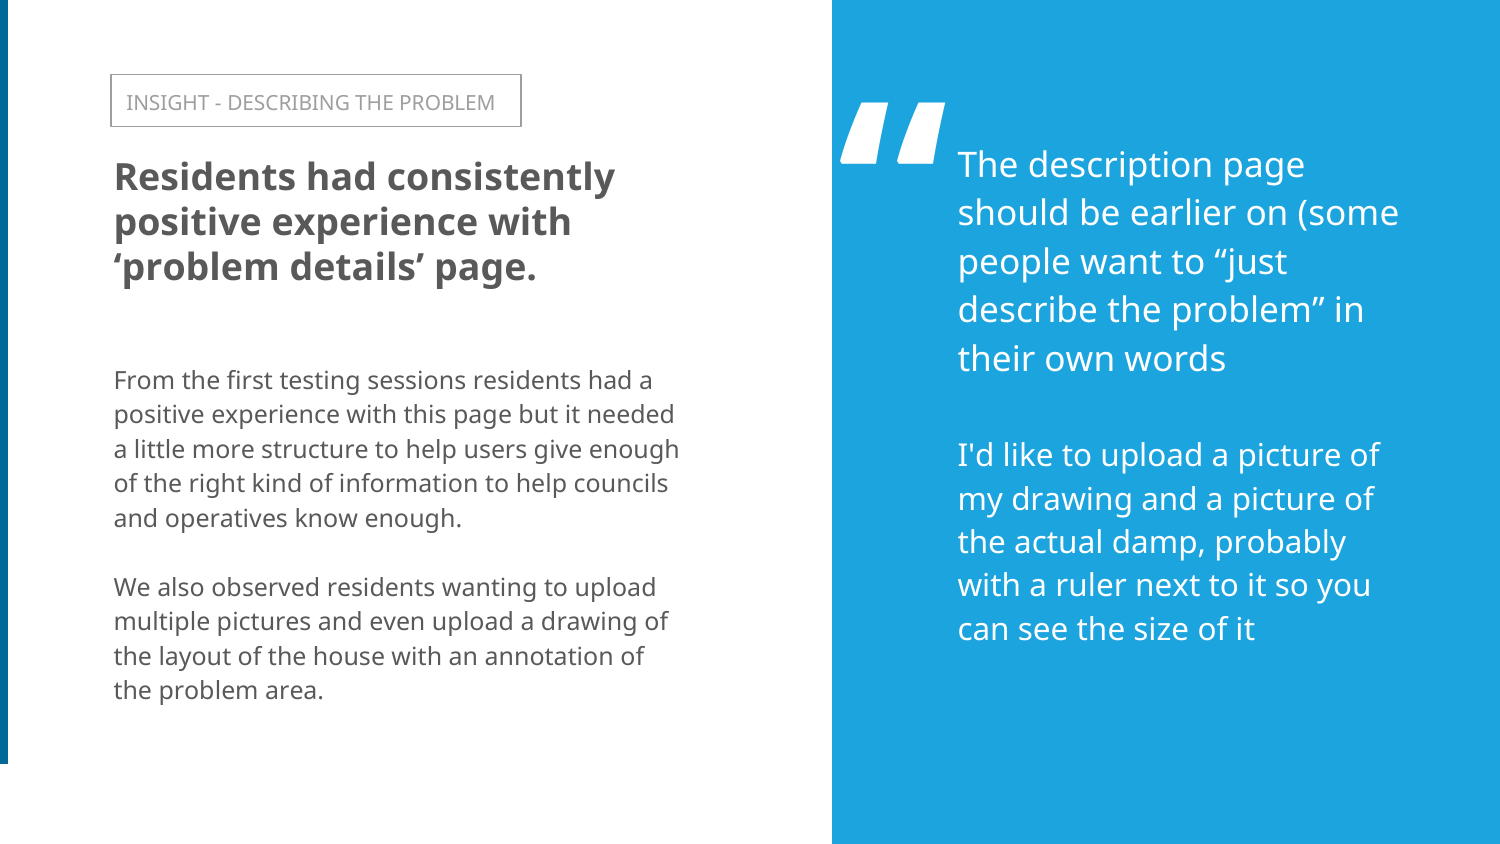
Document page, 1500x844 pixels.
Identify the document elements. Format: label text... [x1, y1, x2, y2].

title From the first testing sessions residents had a positive experience with this page but it needed a little more structure to help users give enough of the right kind of information to help councils and operatives know enough. We also observed residents wanting to upload multiple pictures and even upload a drawing of the layout of the house with an annotation of the problem area. [98, 345, 700, 727]
title Residents had consistently positive experience with ‘problem details’ page. [98, 137, 700, 322]
list The description page should be earlier on (some people want to “just describe the problem” in their own words [942, 120, 1417, 398]
text_box INSIGHT - DESCRIBING THE PROBLEM [111, 74, 521, 127]
list I'd like to upload a picture of my drawing and a picture of the actual damp, probably with a ruler next to it so you can see the size of it [942, 414, 1417, 692]
